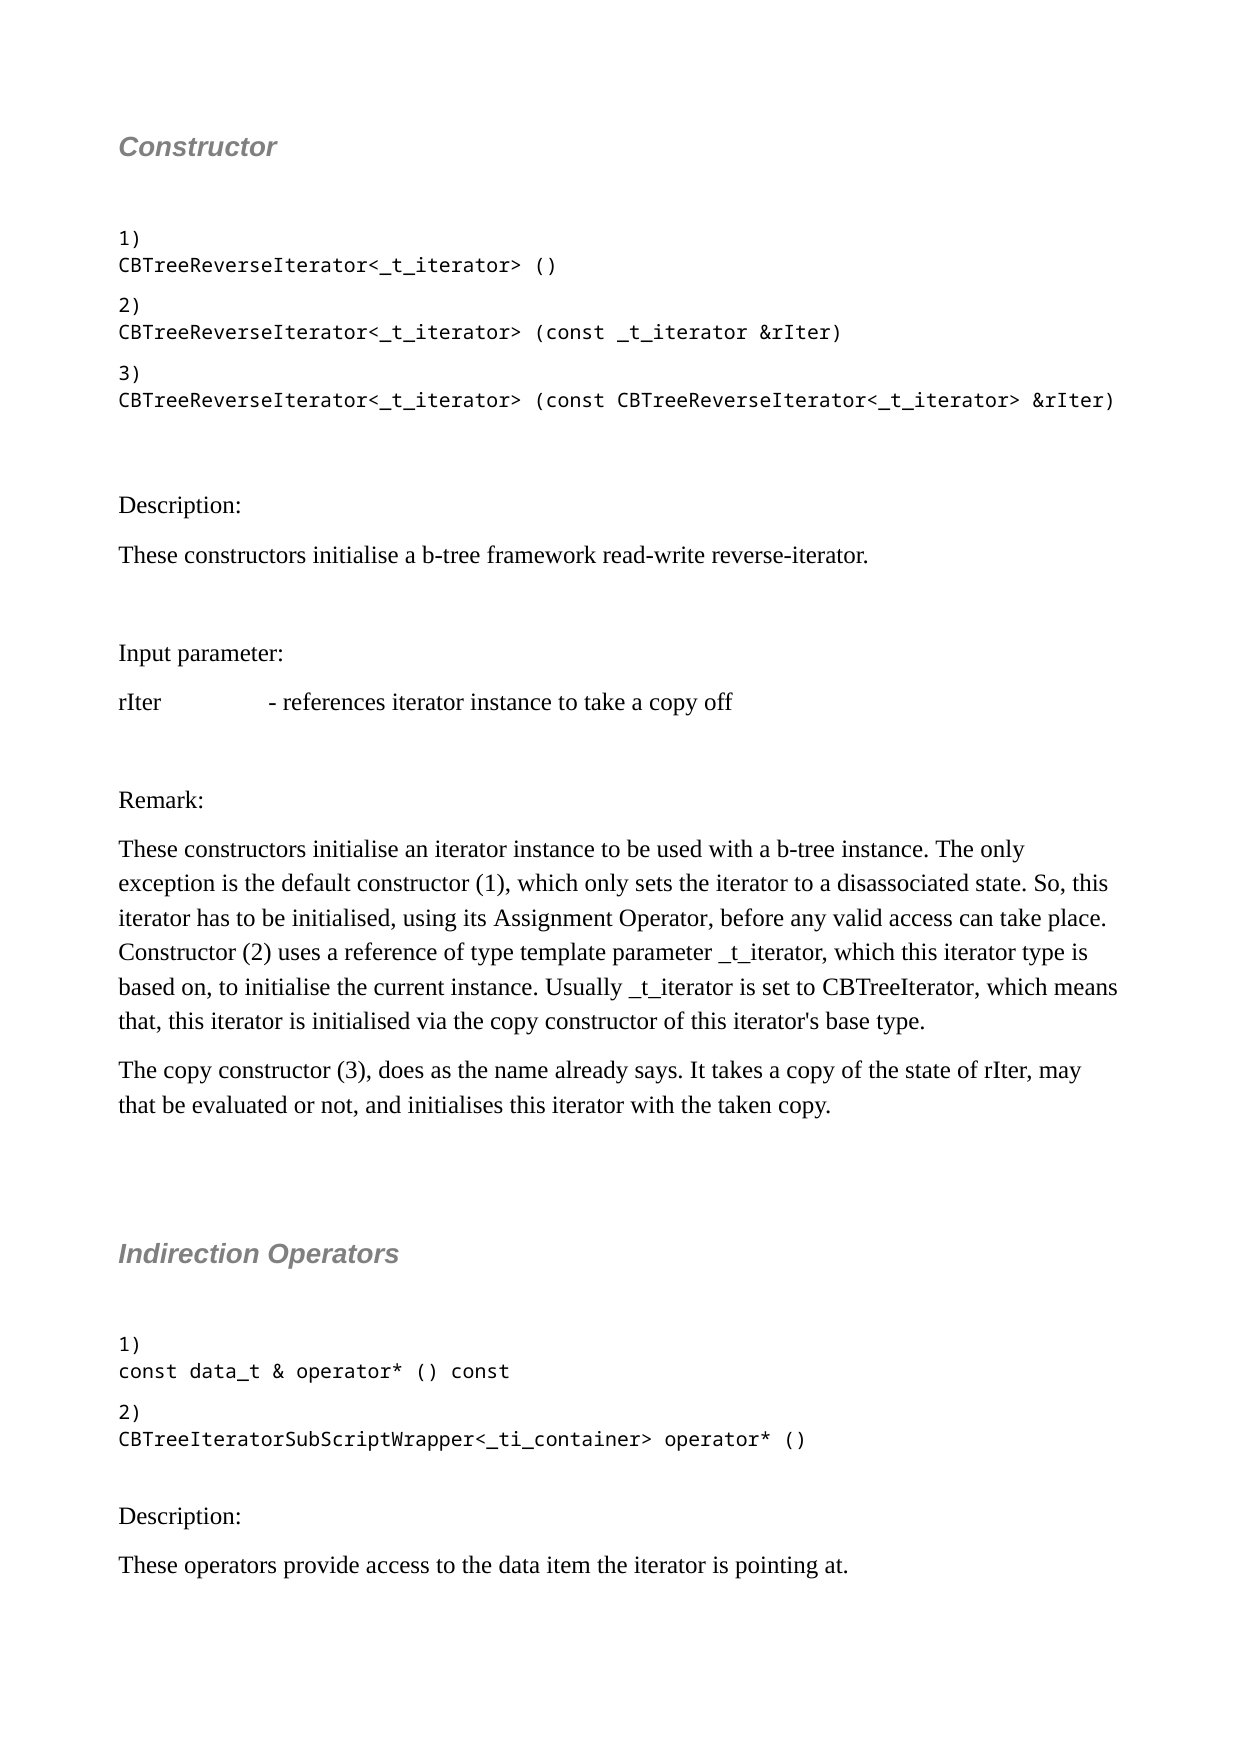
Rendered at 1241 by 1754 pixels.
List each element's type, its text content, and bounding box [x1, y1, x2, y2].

text The copy constructor (3), does as the name already says. It takes a copy of the state of rIter, may that be evaluated or not, and initialises this iterator with the taken copy. [118, 1056, 1122, 1119]
text CBTreeReverseIterator<_t_iterator> (const CBTreeReverseIterator<_t_iterator> &rIter) [118, 386, 1122, 413]
text These constructors initialise an iterator instance to be used with a b-tree instance. The only exception is the default constructor (1), which only sets the iterator to a disassociated state. So, this iterator has to be initialised, using its Assignment Operator, before any valid access can take place. Constructor (2) uses a reference of type template parameter _t_iterator, which this iterator type is based on, to initialise the current instance. Usually _t_iterator is set to CBTreeIterator, which means that, this iterator is initialised via the copy constructor of this iterator's base type. [118, 834, 1122, 1035]
text Remark: [118, 785, 1122, 814]
text 1) [118, 224, 1122, 251]
text CBTreeIteratorSubScriptWrapper<_ti_container> operator* () [118, 1425, 1122, 1452]
text CBTreeReverseIterator<_t_iterator> (const _t_iterator &rIter) [118, 318, 1122, 345]
text These operators provide access to the data item the iterator is pointing at. [118, 1550, 1122, 1579]
text 2) [118, 1398, 1122, 1425]
text Input parameter: [118, 638, 1122, 667]
text 3) [118, 359, 1122, 386]
text 2) [118, 291, 1122, 318]
text 1) [118, 1331, 1122, 1358]
text These constructors initialise a b-tree framework read-write reverse-iterator. [118, 540, 1122, 568]
text Description: [118, 1501, 1122, 1530]
subtitle Constructor [118, 131, 1122, 162]
text CBTreeReverseIterator<_t_iterator> () [118, 251, 1122, 278]
text const data_t & operator* () const [118, 1358, 1122, 1384]
text rIter - references iterator instance to take a copy off [118, 687, 1122, 716]
subtitle Indirection Operators [118, 1237, 1122, 1269]
text Description: [118, 491, 1122, 519]
